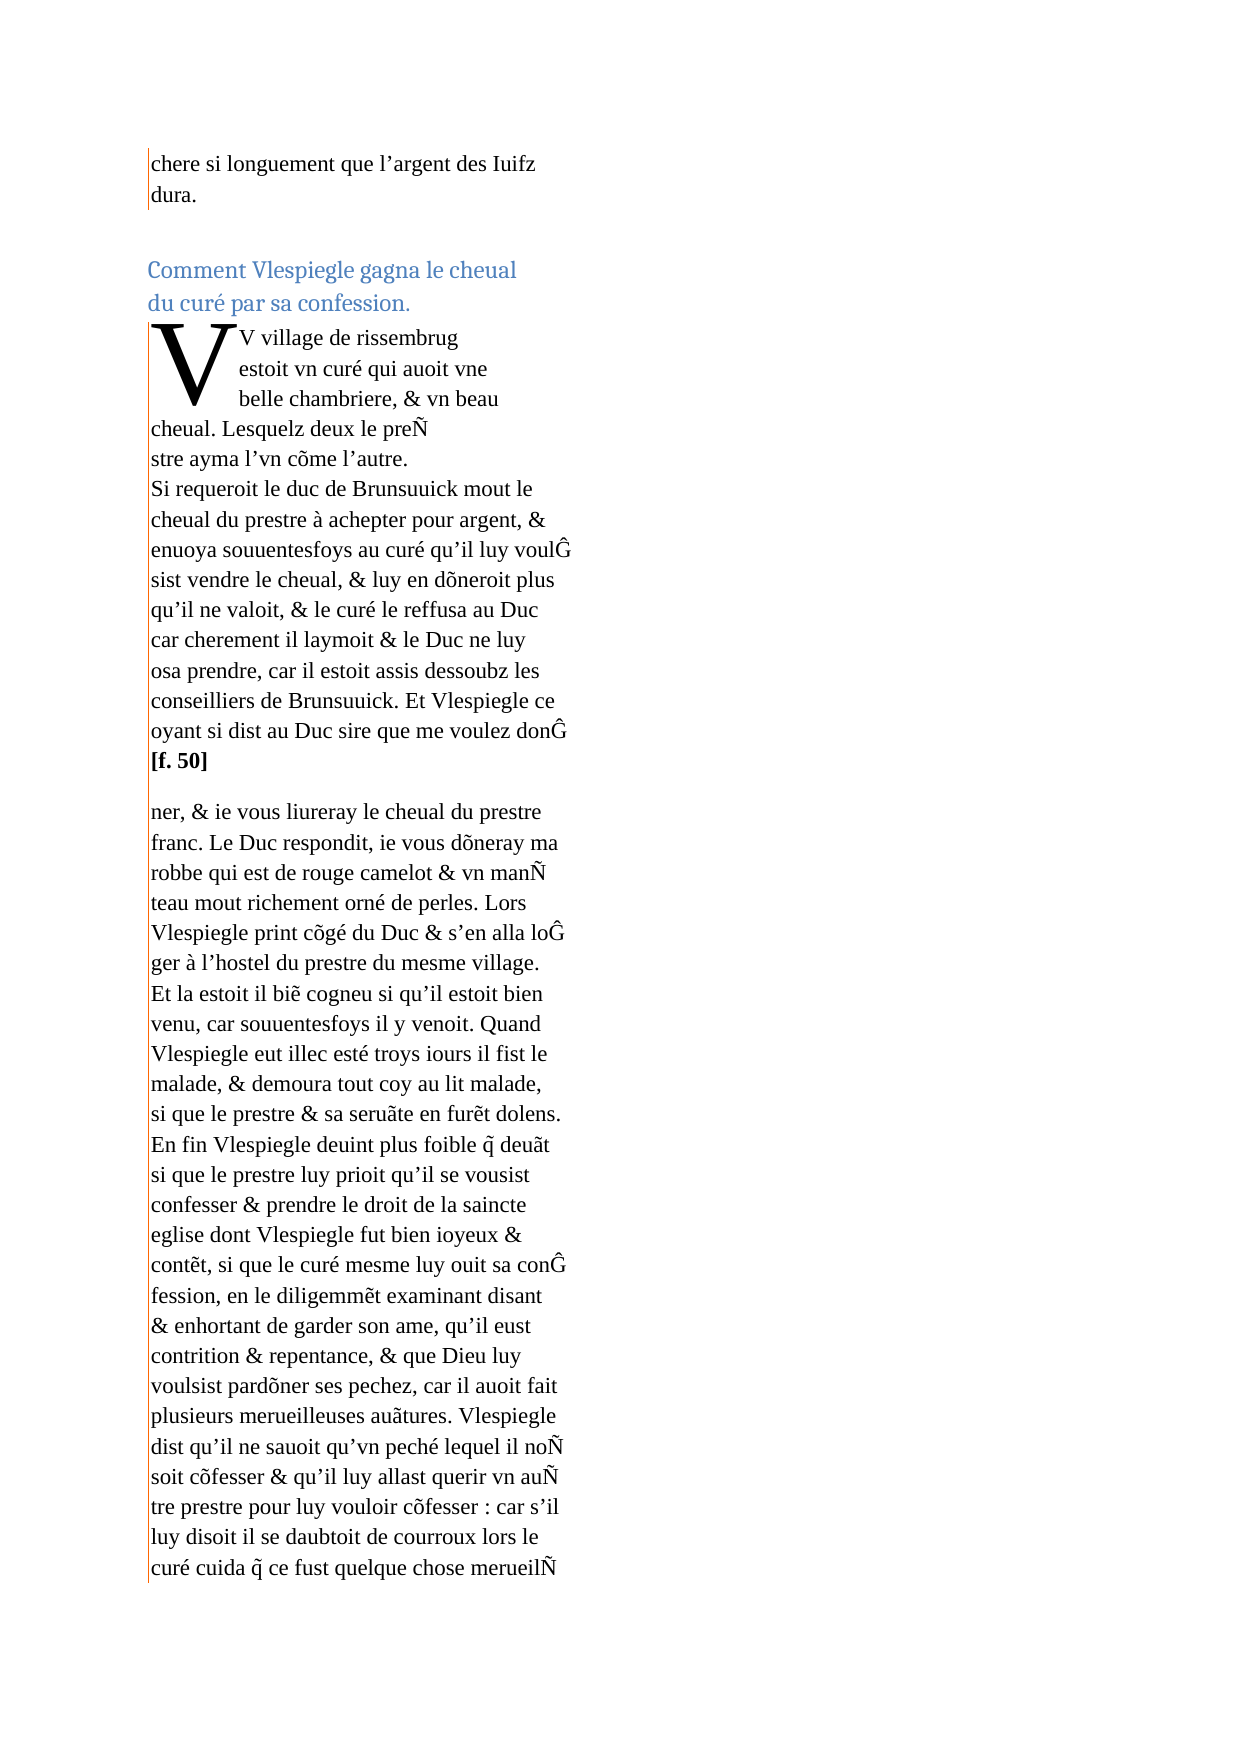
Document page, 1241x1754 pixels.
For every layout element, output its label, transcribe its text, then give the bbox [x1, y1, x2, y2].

text chere si longuement que l’argent des Iuifz dura. [149, 148, 1093, 210]
text VV village de rissembrug estoit vn curé qui auoit vne belle chambriere, & vn beau cheual. Lesquelz deux le preÑ stre ayma l’vn cõme l’autre. Si requeroit le duc de Brunsuuick mout le cheual du prestre à achepter pour argent, & enuoya souuentesfoys au curé qu’il luy voulĜ sist vendre le cheual, & luy en dõneroit plus qu’il ne valoit, & le curé le reffusa au Duc car cherement il laymoit & le Duc ne luy osa prendre, car il estoit assis dessoubz les conseilliers de Brunsuuick. Et Vlespiegle ce oyant si dist au Duc sire que me voulez donĜ [f. 50] [149, 322, 1093, 774]
text ner, & ie vous liureray le cheual du prestre franc. Le Duc respondit, ie vous dõneray ma robbe qui est de rouge camelot & vn manÑ teau mout richement orné de perles. Lors Vlespiegle print cõgé du Duc & s’en alla loĜ ger à l’hostel du prestre du mesme village. Et la estoit il biẽ cogneu si qu’il estoit bien venu, car souuentesfoys il y venoit. Quand Vlespiegle eut illec esté troys iours il fist le malade, & demoura tout coy au lit malade, si que le prestre & sa seruãte en furẽt dolens. En fin Vlespiegle deuint plus foible q̃ deuãt si que le prestre luy prioit qu’il se vousist confesser & prendre le droit de la saincte eglise dont Vlespiegle fut bien ioyeux & contẽt, si que le curé mesme luy ouit sa conĜ fession, en le diligemmẽt examinant disant & enhortant de garder son ame, qu’il eust contrition & repentance, & que Dieu luy voulsist pardõner ses pechez, car il auoit fait plusieurs merueilleuses auãtures. Vlespiegle dist qu’il ne sauoit qu’vn peché lequel il noÑ soit cõfesser & qu’il luy allast querir vn auÑ tre prestre pour luy vouloir cõfesser : car s’il luy disoit il se daubtoit de courroux lors le curé cuida q̃ ce fust quelque chose merueilÑ [149, 796, 1093, 1583]
subtitle Comment Vlespiegle gagna le cheual du curé par sa confession. [148, 256, 1093, 317]
